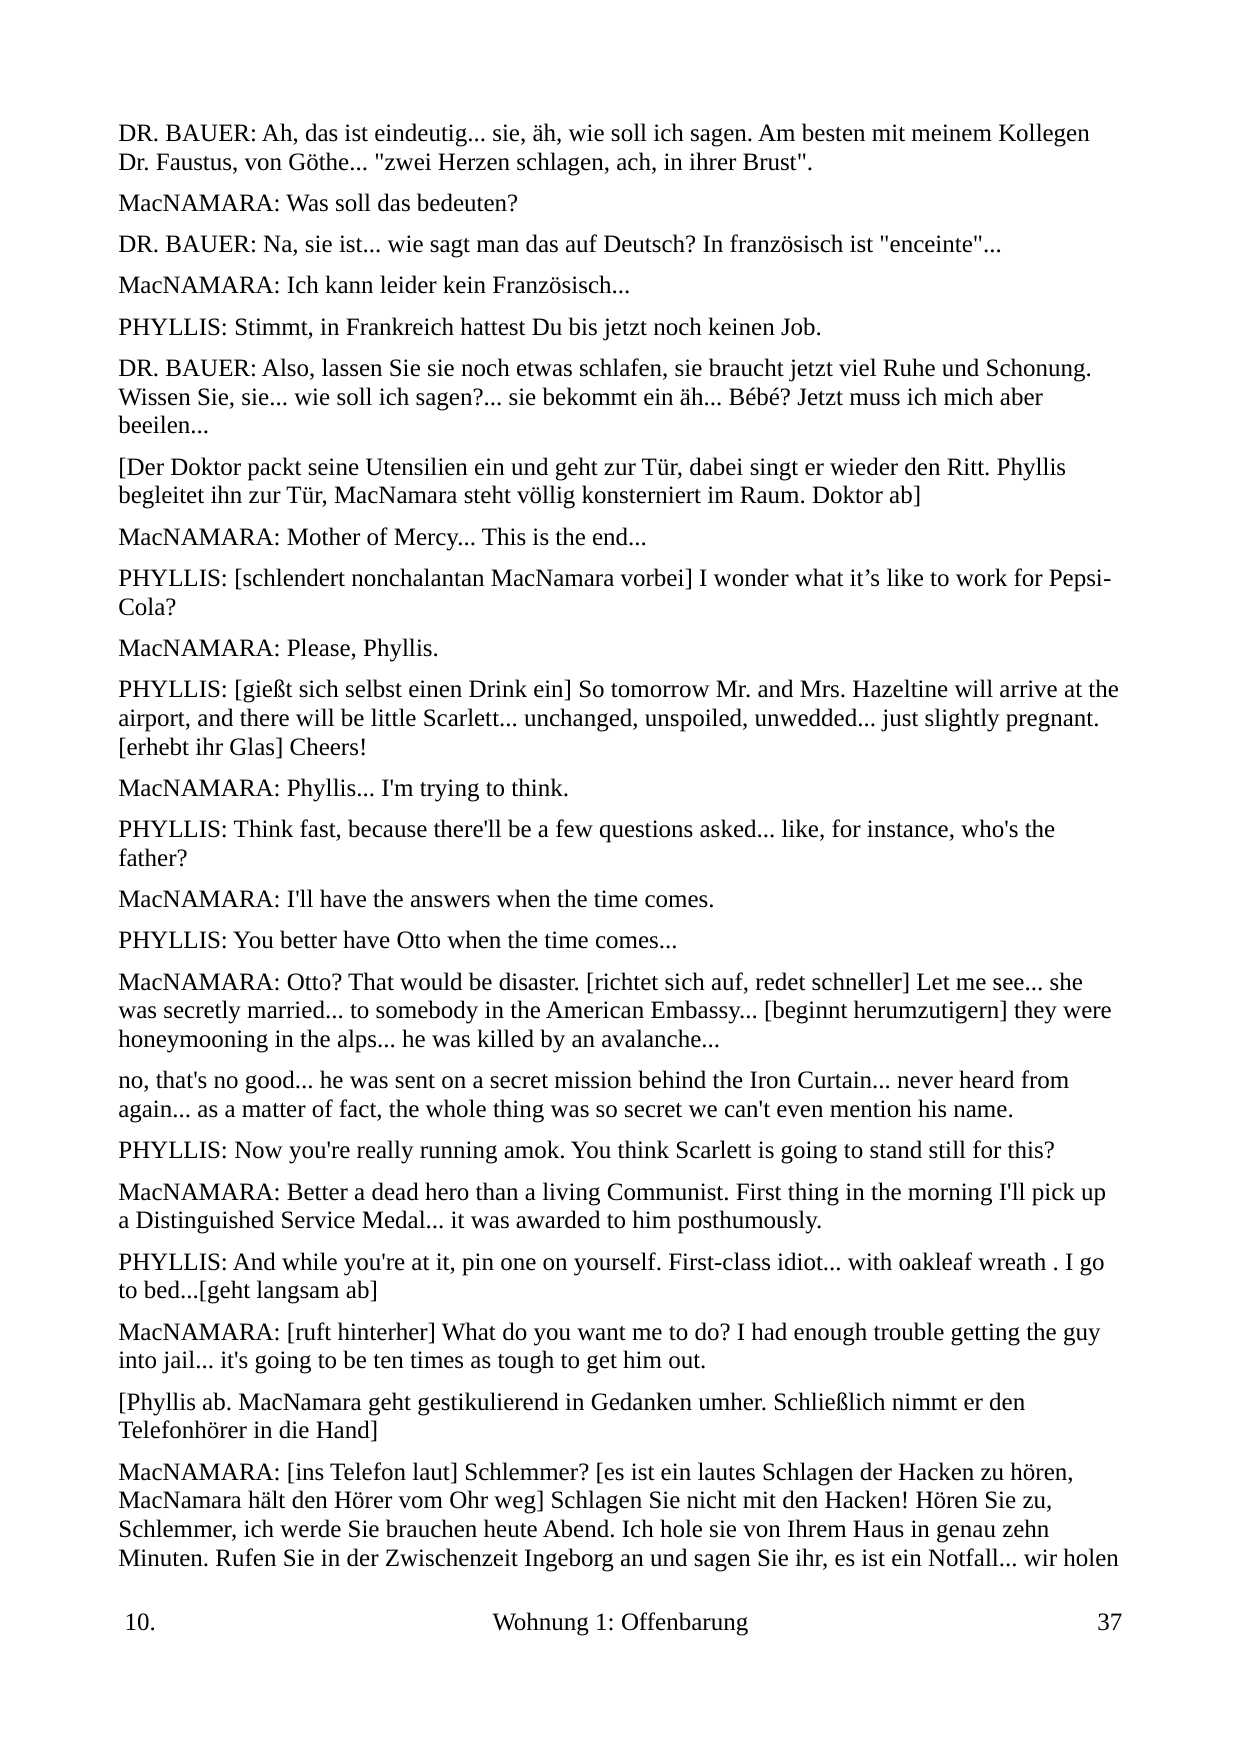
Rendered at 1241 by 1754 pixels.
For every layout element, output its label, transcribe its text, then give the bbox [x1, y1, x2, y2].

text MacNAMARA: Was soll das bedeuten? [118, 188, 1122, 217]
text MacNAMARA: [ruft hinterher] What do you want me to do? I had enough trouble getting the guy into jail... it's going to be ten times as tough to get him out. [118, 1317, 1122, 1374]
text PHYLLIS: You better have Otto when the time comes... [118, 926, 1122, 954]
text MacNAMARA: Mother of Mercy... This is the end... [118, 522, 1122, 551]
text MacNAMARA: Phyllis... I'm trying to think. [118, 773, 1122, 802]
text [Der Doktor packt seine Utensilien ein und geht zur Tür, dabei singt er wieder den Ritt. Phyllis begleitet ihn zur Tür, MacNamara steht völlig konsterniert im Raum. Doktor ab] [118, 452, 1122, 509]
text MacNAMARA: Please, Phyllis. [118, 633, 1122, 662]
text PHYLLIS: [schlendert nonchalantan MacNamara vorbei] I wonder what it’s like to work for Pepsi-Cola? [118, 563, 1122, 621]
text PHYLLIS: Stimmt, in Frankreich hattest Du bis jetzt noch keinen Job. [118, 312, 1122, 341]
text DR. BAUER: Also, lassen Sie sie noch etwas schlafen, sie braucht jetzt viel Ruhe und Schonung. Wissen Sie, sie... wie soll ich sagen?... sie bekommt ein äh... Bébé? Jetzt muss ich mich aber beeilen... [118, 353, 1122, 439]
text PHYLLIS: [gießt sich selbst einen Drink ein] So tomorrow Mr. and Mrs. Hazeltine will arrive at the airport, and there will be little Scarlett... unchanged, unspoiled, unwedded... just slightly pregnant. [erhebt ihr Glas] Cheers! [118, 674, 1122, 761]
text PHYLLIS: And while you're at it, pin one on yourself. First-class idiot... with oakleaf wreath . I go to bed...[geht langsam ab] [118, 1247, 1122, 1304]
text MacNAMARA: [ins Telefon laut] Schlemmer? [es ist ein lautes Schlagen der Hacken zu hören, MacNamara hält den Hörer vom Ohr weg] Schlagen Sie nicht mit den Hacken! Hören Sie zu, Schlemmer, ich werde Sie brauchen heute Abend. Ich hole sie von Ihrem Haus in genau zehn Minuten. Rufen Sie in der Zwischenzeit Ingeborg an und sagen Sie ihr, es ist ein Notfall... wir holen [118, 1457, 1122, 1572]
text MacNAMARA: Otto? That would be disaster. [richtet sich auf, redet schneller] Let me see... she was secretly married... to somebody in the American Embassy... [beginnt herumzutigern] they were honeymooning in the alps... he was killed by an avalanche... [118, 967, 1122, 1053]
text DR. BAUER: Na, sie ist... wie sagt man das auf Deutsch? In französisch ist "enceinte"... [118, 229, 1122, 258]
text DR. BAUER: Ah, das ist eindeutig... sie, äh, wie soll ich sagen. Am besten mit meinem Kollegen Dr. Faustus, von Göthe... "zwei Herzen schlagen, ach, in ihrer Brust". [118, 118, 1122, 176]
text MacNAMARA: I'll have the answers when the time comes. [118, 884, 1122, 913]
text MacNAMARA: Better a dead hero than a living Communist. First thing in the morning I'll pick up a Distinguished Service Medal... it was awarded to him posthumously. [118, 1177, 1122, 1234]
text PHYLLIS: Think fast, because there'll be a few questions asked... like, for instance, who's the father? [118, 814, 1122, 872]
text MacNAMARA: Ich kann leider kein Französisch... [118, 271, 1122, 299]
text no, that's no good... he was sent on a secret mission behind the Iron Curtain... never heard from again... as a matter of fact, the whole thing was so secret we can't even mention his name. [118, 1066, 1122, 1123]
text PHYLLIS: Now you're really running amok. You think Scarlett is going to stand still for this? [118, 1136, 1122, 1164]
text [Phyllis ab. MacNamara geht gestikulierend in Gedanken umher. Schließlich nimmt er den Telefonhörer in die Hand] [118, 1387, 1122, 1444]
